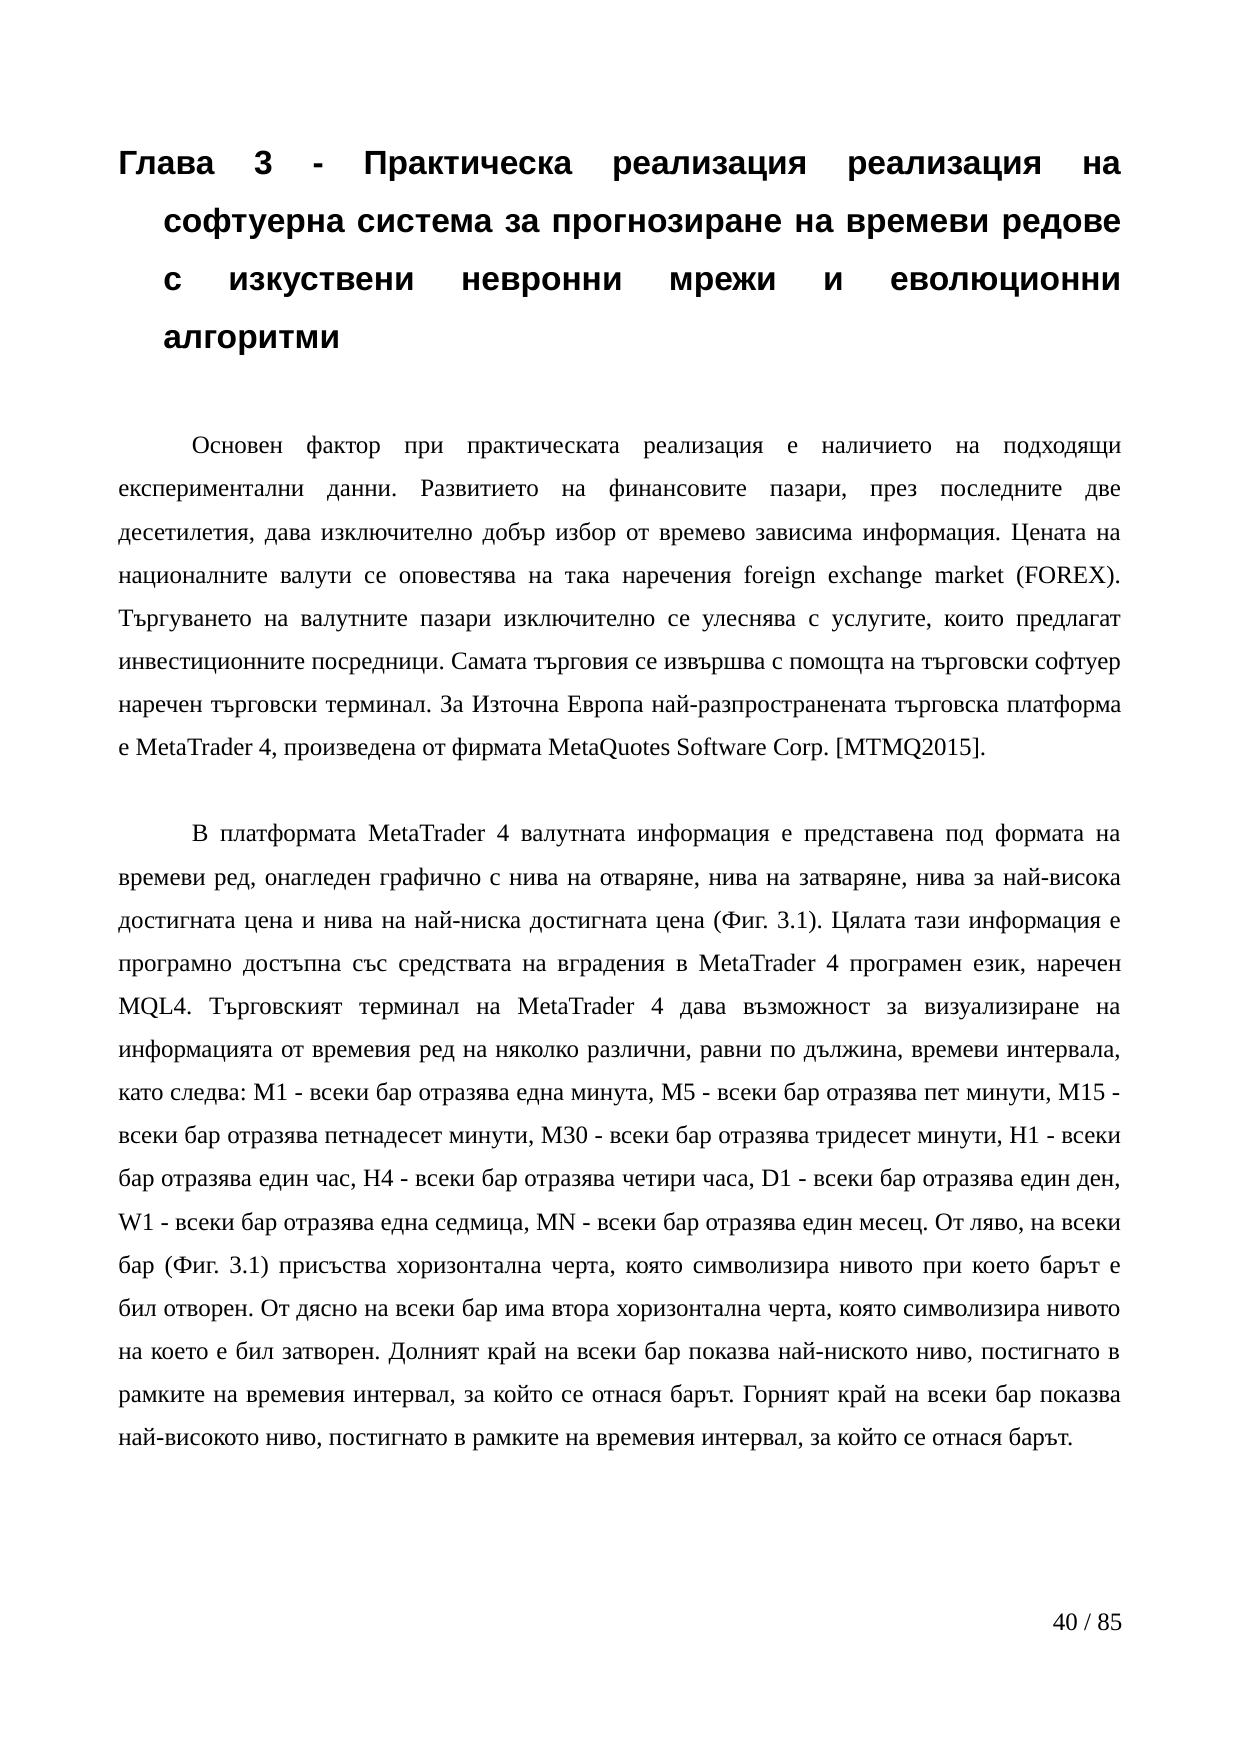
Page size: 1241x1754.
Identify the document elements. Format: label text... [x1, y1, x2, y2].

text Основен фактор при практическата реализация е наличието на подходящи експериментални данни. Развитието на финансовите пазари, през последните две десетилетия, дава изключително добър избор от времево зависима информация. Цената на националните валути се оповестява на така наречения foreign exchange market (FOREX). Търгуването на валутните пазари изключително се улеснява с услугите, които предлагат инвестиционните посредници. Самата търговия се извършва с помощта на търговски софтуер наречен търговски терминал. За Източна Европа най-разпространената търговска платформа е MetaTrader 4, произведена от фирмата MetaQuotes Software Corp. [MTMQ2015]. [118, 430, 1122, 761]
text В платформата MetaTrader 4 валутната информация е представена под формата на времеви ред, онагледен графично с нива на отваряне, нива на затваряне, нива за най-висока достигната цена и нива на най-ниска достигната цена (Фиг. 3.1). Цялата тази информация е програмно достъпна със средствата на вградения в MetaTrader 4 програмен език, наречен MQL4. Търговският терминал на MetaTrader 4 дава възможност за визуализиране на информацията от времевия ред на няколко различни, равни по дължина, времеви интервала, като следва: M1 - всеки бар отразява една минута, М5 - всеки бар отразява пет минути, М15 - всеки бар отразява петнадесет минути, М30 - всеки бар отразява тридесет минути, H1 - всеки бар отразява един час, H4 - всеки бар отразява четири часа, D1 - всеки бар отразява един ден, W1 - всеки бар отразява една седмица, MN - всеки бар отразява един месец. От ляво, на всеки бар (Фиг. 3.1) присъства хоризонтална черта, която символизира нивото при което барът е бил отворен. От дясно на всеки бар има втора хоризонтална черта, която символизира нивото на което е бил затворен. Долният край на всеки бар показва най-ниското ниво, постигнато в рамките на времевия интервал, за който се отнася барът. Горният край на всеки бар показва най-високото ниво, постигнато в рамките на времевия интервал, за който се отнася барът. [118, 818, 1122, 1451]
subtitle Глава 3 - Практическа реализация реализация на софтуерна система за прогнозиране на времеви редове с изкуствени невронни мрежи и еволюционни алгоритми [118, 143, 1122, 356]
